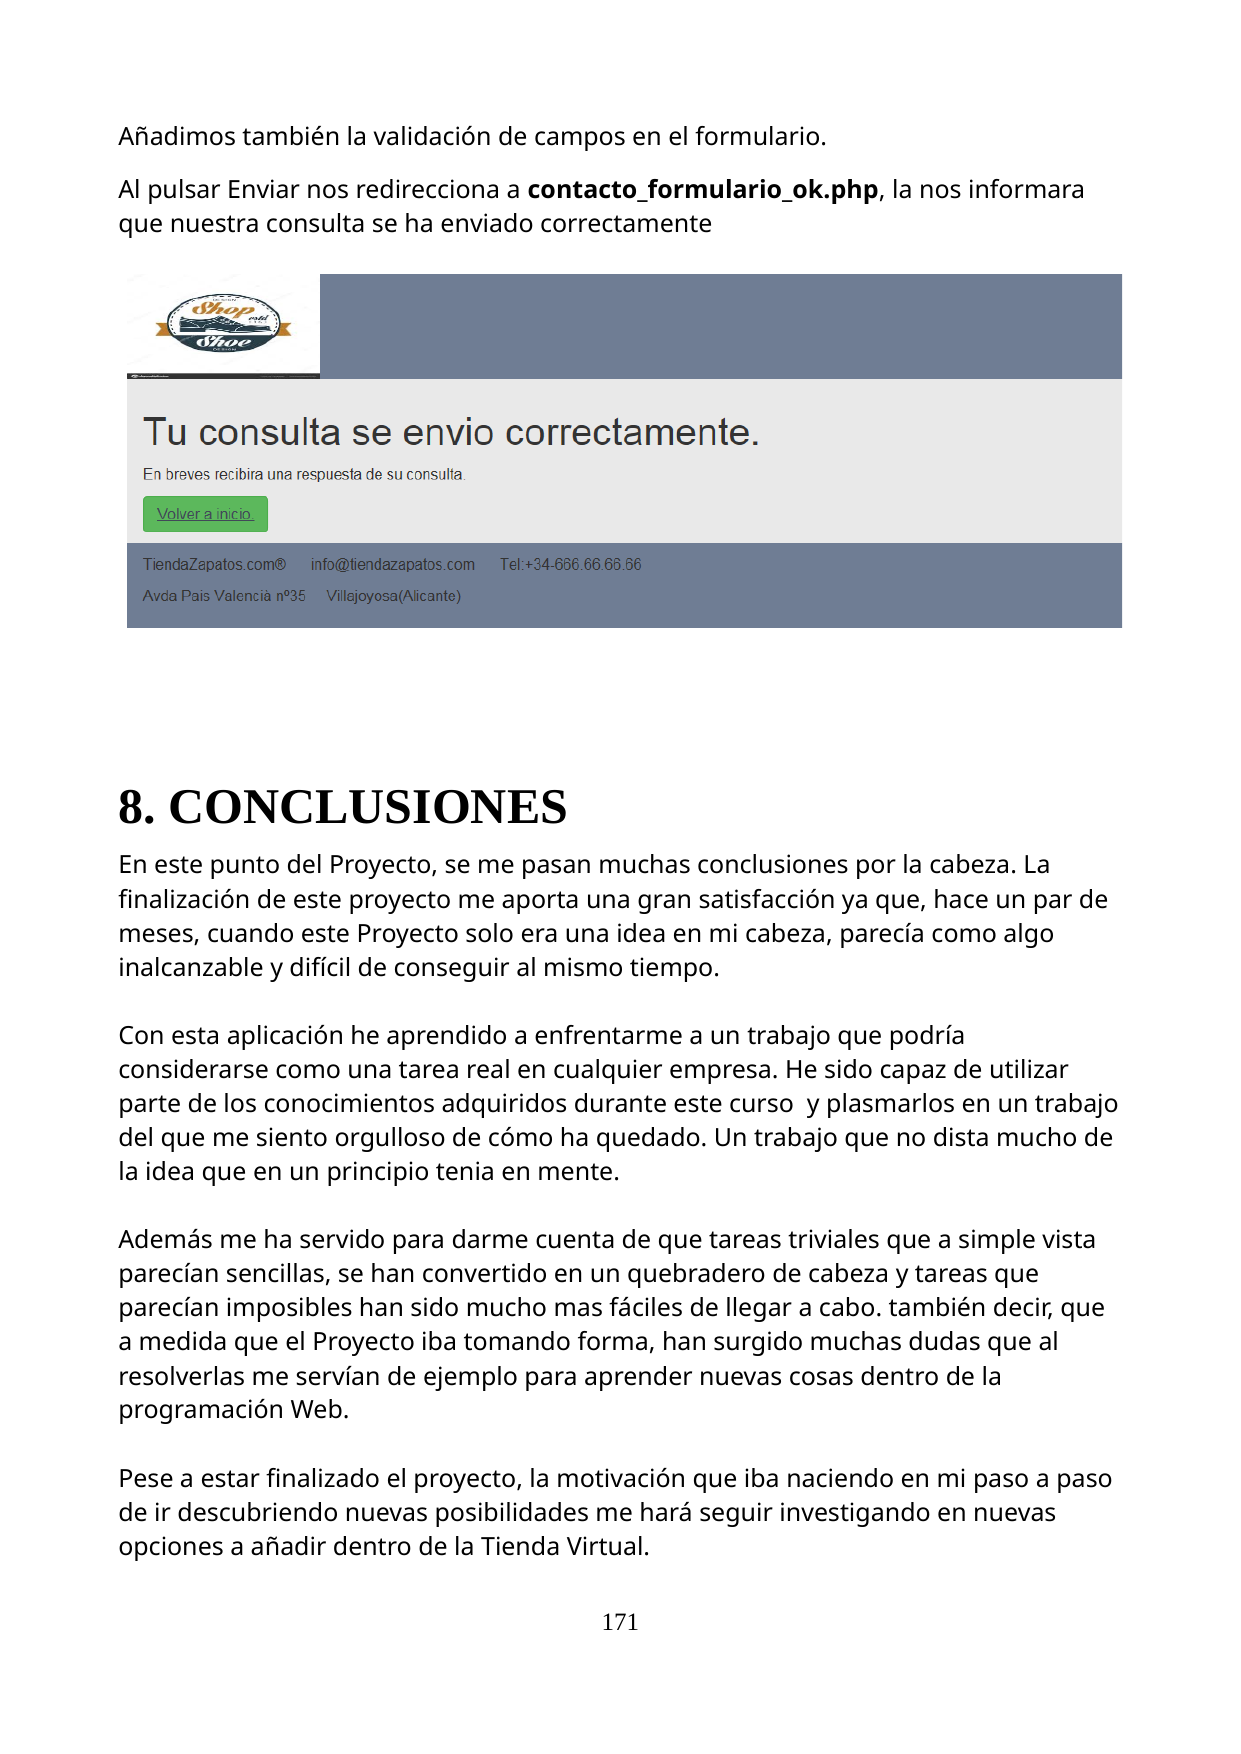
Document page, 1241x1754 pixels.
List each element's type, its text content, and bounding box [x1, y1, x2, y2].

text Al pulsar Enviar nos redirecciona a contacto_formulario_ok.php, la nos informara que nuestra consulta se ha enviado correctamente [118, 172, 1122, 240]
text Con esta aplicación he aprendido a enfrentarme a un trabajo que podría considerarse como una tarea real en cualquier empresa. He sido capaz de utilizar parte de los conocimientos adquiridos durante este curso y plasmarlos en un trabajo del que me siento orgulloso de cómo ha quedado. Un trabajo que no dista mucho de la idea que en un principio tenia en mente. [118, 1017, 1122, 1188]
text Además me ha servido para darme cuenta de que tareas triviales que a simple vista parecían sencillas, se han convertido en un quebradero de cabeza y tareas que parecían imposibles han sido mucho mas fáciles de llegar a cabo. también decir, que a medida que el Proyecto iba tomando forma, han surgido muchas dudas que al resolverlas me servían de ejemplo para aprender nuevas cosas dentro de la programación Web. [118, 1222, 1122, 1426]
text Pese a estar finalizado el proyecto, la motivación que iba naciendo en mi paso a paso de ir descubriendo nuevas posibilidades me hará seguir investigando en nuevas opciones a añadir dentro de la Tienda Virtual. [118, 1460, 1122, 1562]
subtitle 8. CONCLUSIONES [118, 777, 1122, 835]
picture [118, 274, 1123, 635]
text Añadimos también la validación de campos en el formulario. [118, 118, 1122, 152]
text En este punto del Proyecto, se me pasan muchas conclusiones por la cabeza. La finalización de este proyecto me aporta una gran satisfacción ya que, hace un par de meses, cuando este Proyecto solo era una idea en mi cabeza, parecía como algo inalcanzable y difícil de conseguir al mismo tiempo. [118, 847, 1122, 983]
